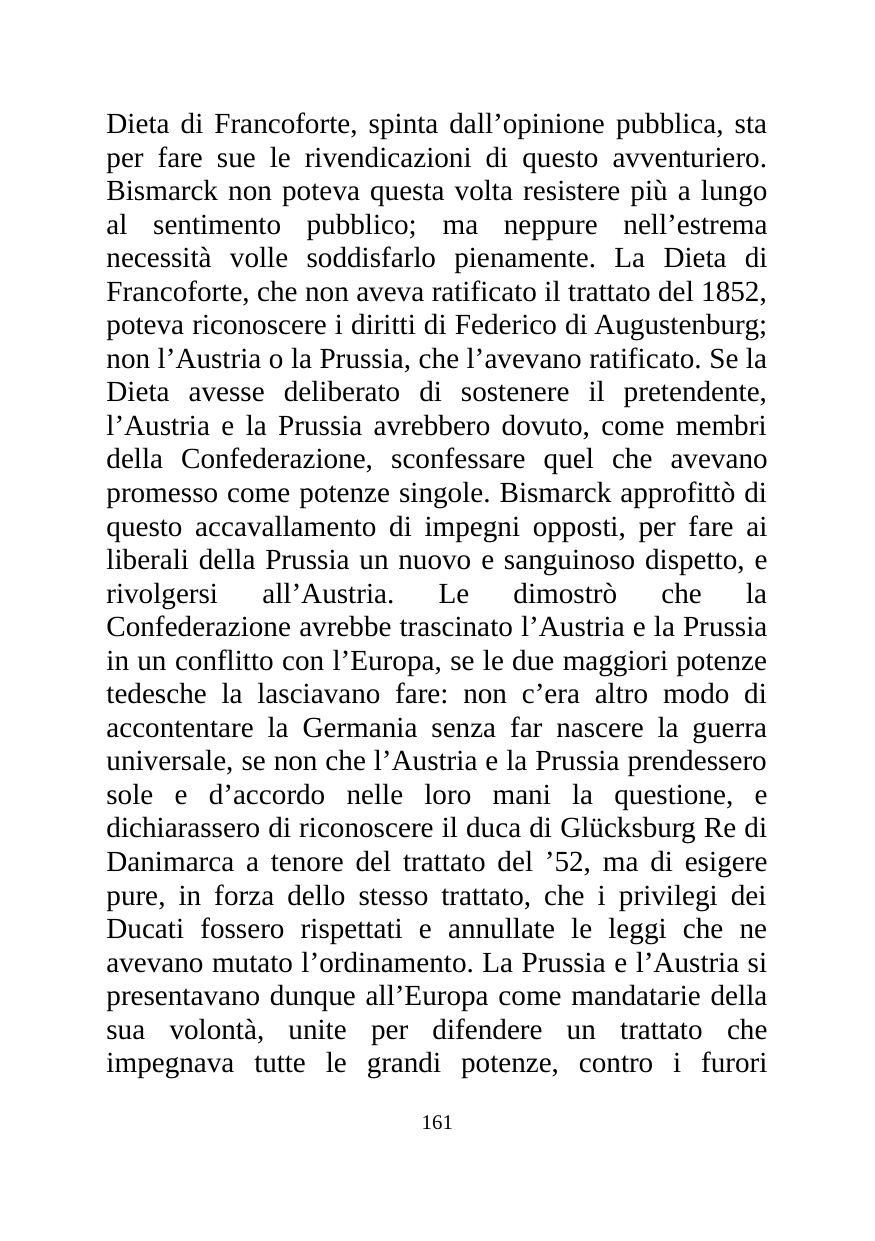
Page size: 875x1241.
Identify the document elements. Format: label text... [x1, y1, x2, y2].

text Dieta di Francoforte, spinta dall’opinione pubblica, sta per fare sue le rivendicazioni di questo avventuriero. Bismarck non poteva questa volta resistere più a lungo al sentimento pubblico; ma neppure nell’estrema necessità volle soddisfarlo pienamente. La Dieta di Francoforte, che non aveva ratificato il trattato del 1852, poteva riconoscere i diritti di Federico di Augustenburg; non l’Austria o la Prussia, che l’avevano ratificato. Se la Dieta avesse deliberato di sostenere il pretendente, l’Austria e la Prussia avrebbero dovuto, come membri della Confederazione, sconfessare quel che avevano promesso come potenze singole. Bismarck approfittò di questo accavallamento di impegni opposti, per fare ai liberali della Prussia un nuovo e sanguinoso dispetto, e rivolgersi all’Austria. Le dimostrò che la Confederazione avrebbe trascinato l’Austria e la Prussia in un conflitto con l’Europa, se le due maggiori potenze tedesche la lasciavano fare: non c’era altro modo di accontentare la Germania senza far nascere la guerra universale, se non che l’Austria e la Prussia prendessero sole e d’accordo nelle loro mani la questione, e dichiarassero di riconoscere il duca di Glücksburg Re di Danimarca a tenore del trattato del ’52, ma di esigere pure, in forza dello stesso trattato, che i privilegi dei Ducati fossero rispettati e annullate le leggi che ne avevano mutato l’ordinamento. La Prussia e l’Austria si presentavano dunque all’Europa come mandatarie della sua volontà, unite per difendere un trattato che impegnava tutte le grandi potenze, contro i furori [106, 106, 768, 1079]
